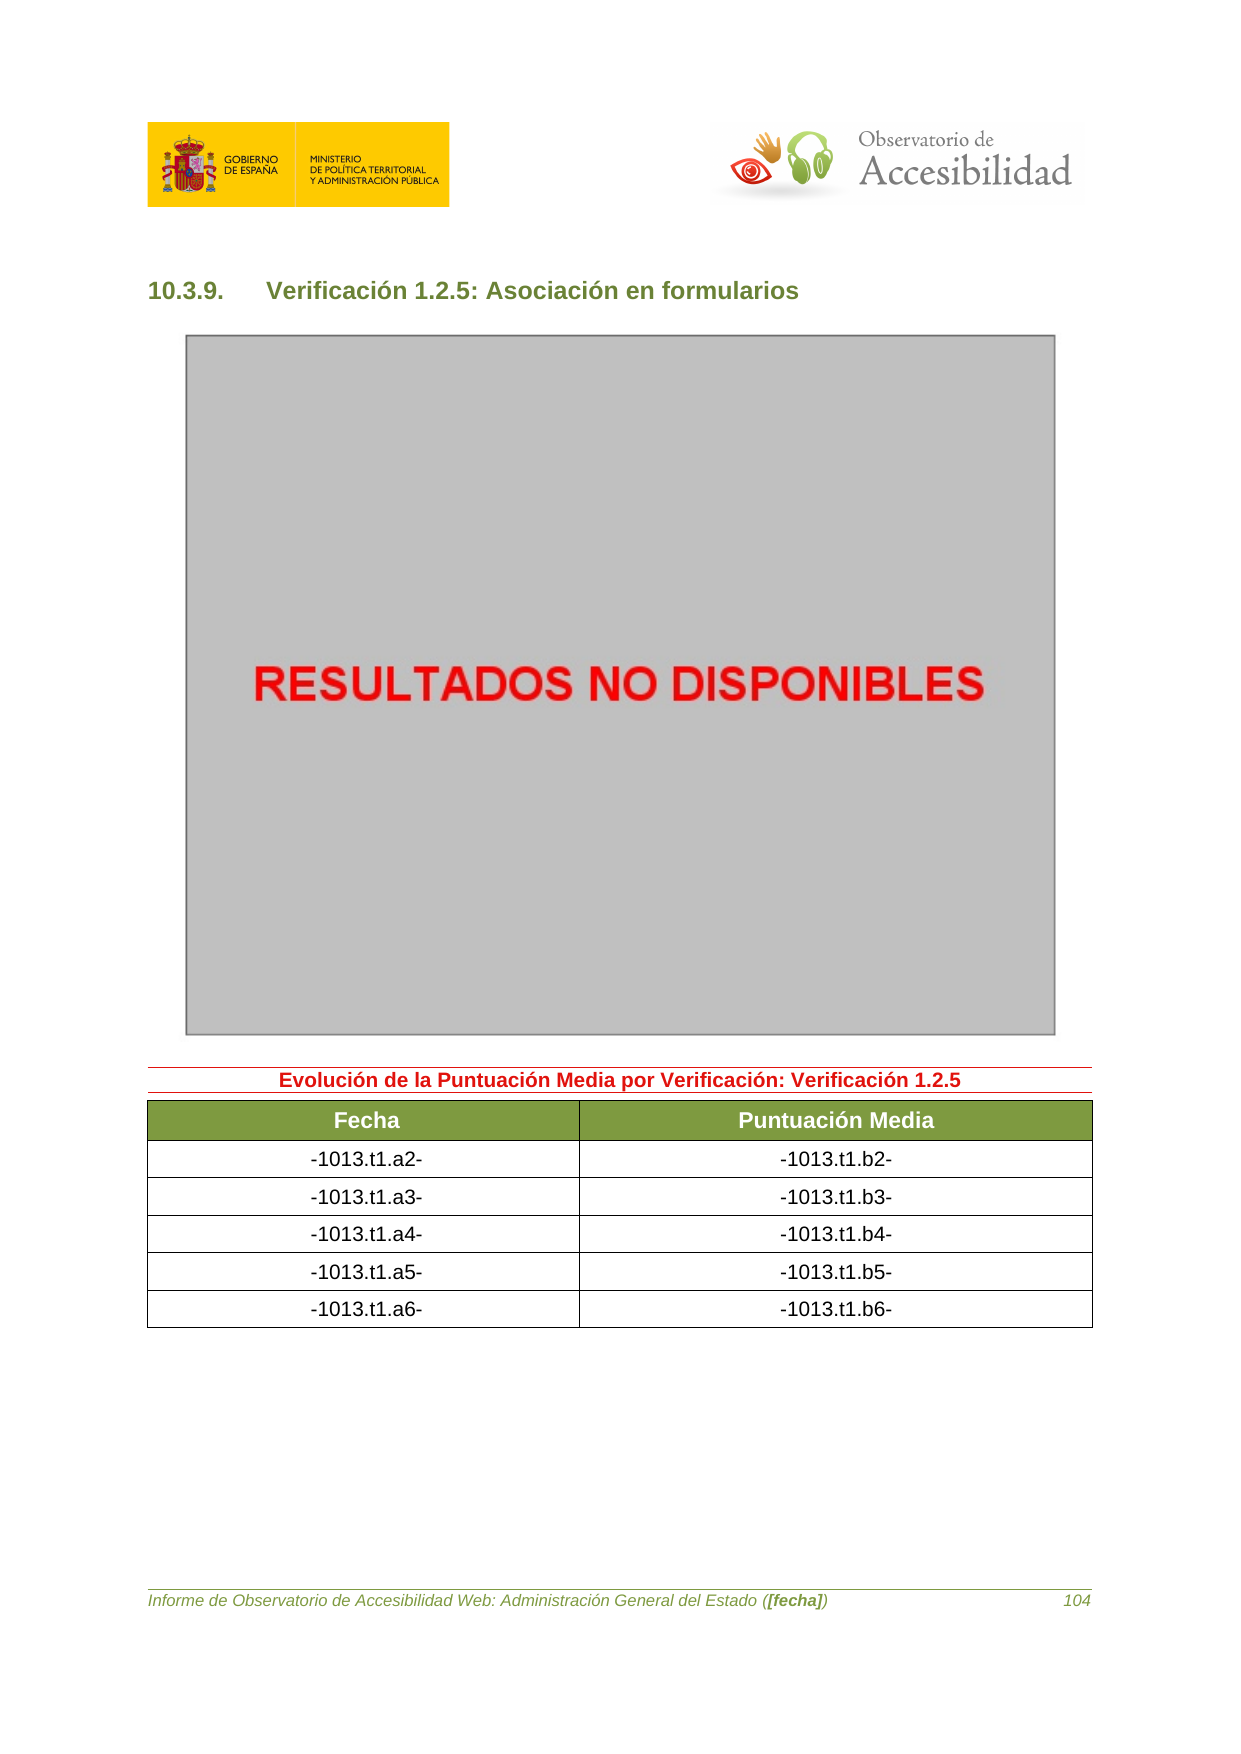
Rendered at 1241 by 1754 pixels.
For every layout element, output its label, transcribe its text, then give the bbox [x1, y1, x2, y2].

table_cell -1013.t1.b5- [580, 1253, 1092, 1290]
table_cell -1013.t1.a6- [148, 1291, 579, 1327]
table_cell -1013.t1.b4- [580, 1216, 1092, 1252]
table_cell -1013.t1.b3- [580, 1178, 1092, 1215]
table_cell -1013.t1.b6- [580, 1291, 1092, 1327]
table_cell -1013.t1.a4- [148, 1216, 579, 1252]
table_cell -1013.t1.a5- [148, 1253, 579, 1290]
table_header Fecha [148, 1101, 579, 1140]
text Evolución de la Puntuación Media por Verificación: Verificación 1.2.5 [148, 1068, 1092, 1092]
table_cell -1013.t1.b2- [580, 1141, 1092, 1177]
table_cell -1013.t1.a2- [148, 1141, 579, 1177]
table_header Puntuación Media [580, 1101, 1092, 1140]
table_cell -1013.t1.a3- [148, 1178, 579, 1215]
list Verificación 1.2.5: Asociación en formularios [148, 276, 1092, 304]
